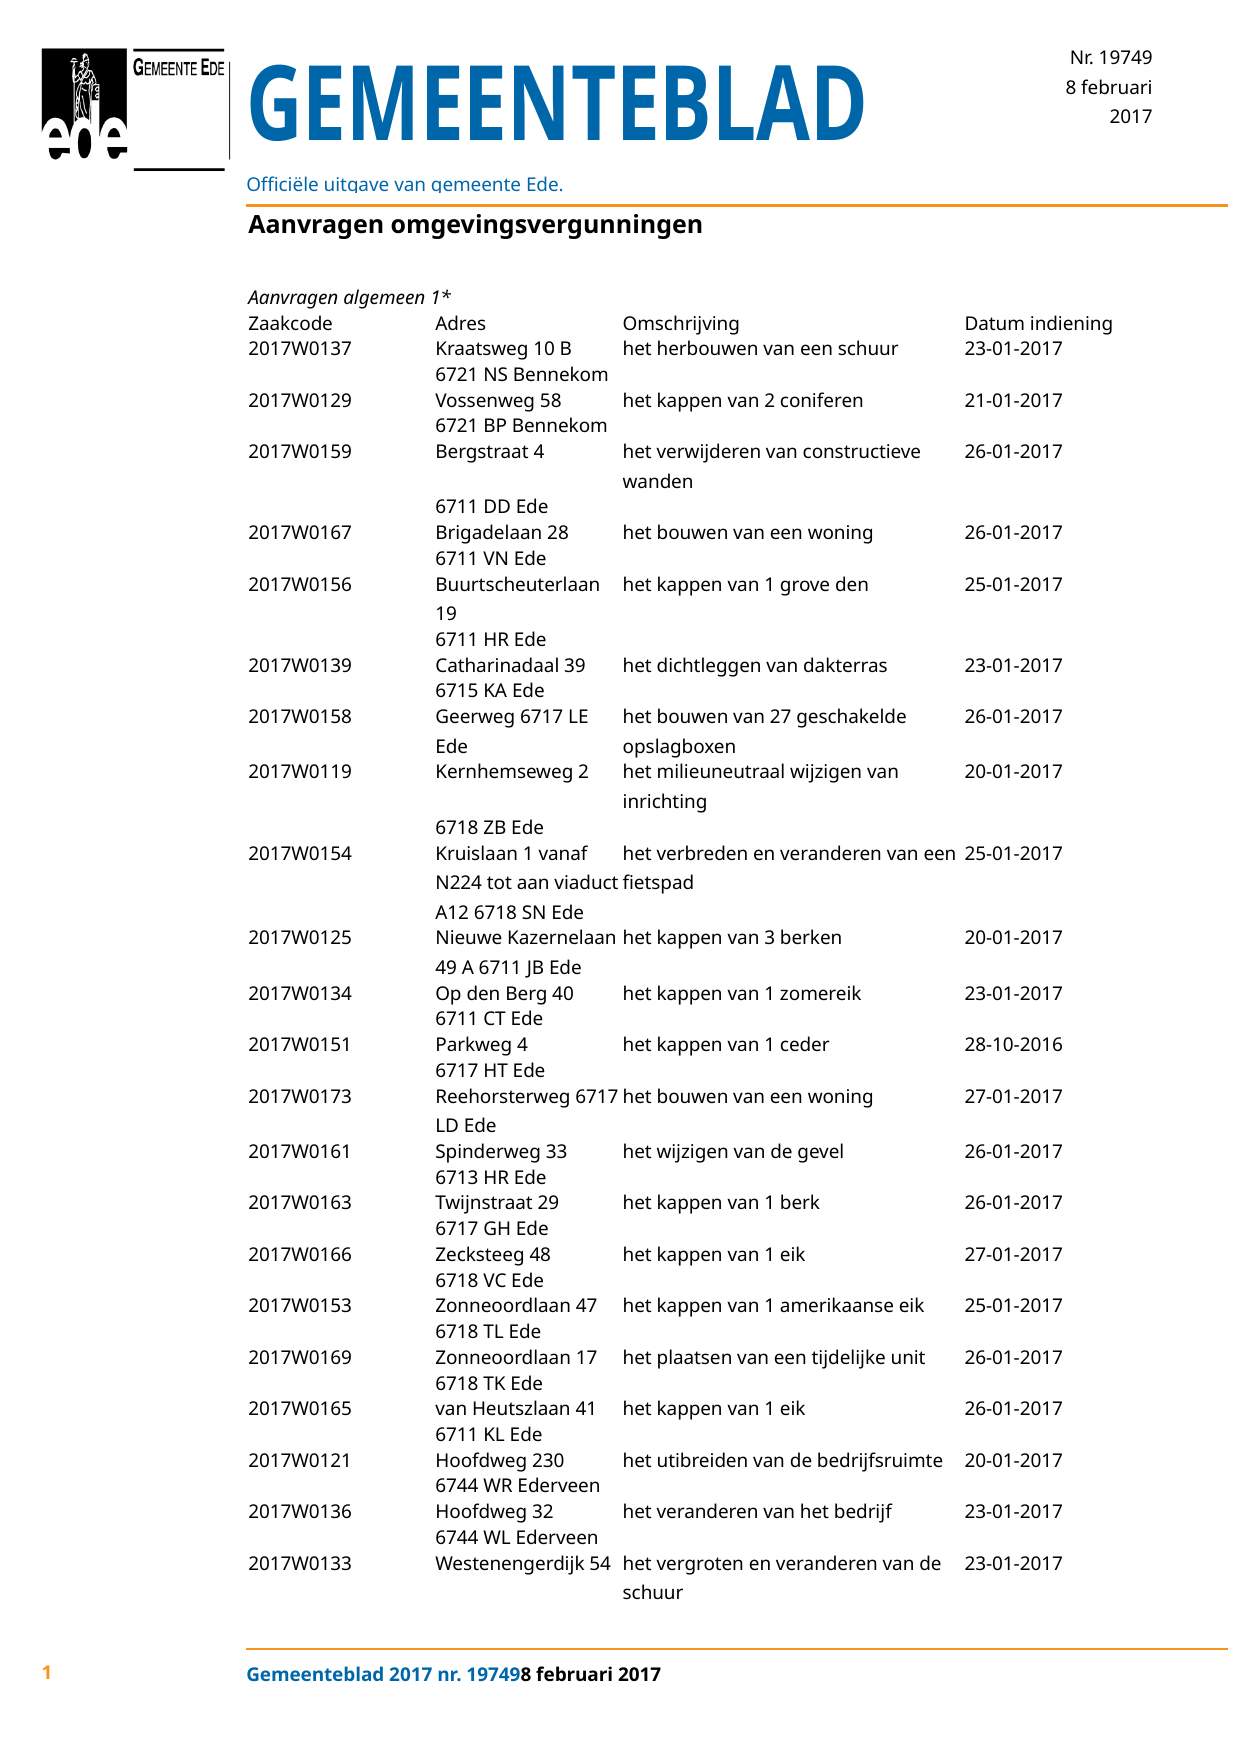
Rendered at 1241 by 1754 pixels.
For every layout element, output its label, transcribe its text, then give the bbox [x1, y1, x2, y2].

table_cell het herbouwen van een schuur [623, 335, 964, 361]
table_cell [248, 413, 435, 438]
table_cell 2017W0167 [248, 519, 435, 545]
table_cell [623, 1215, 964, 1241]
text Aanvragen algemeen 1* [248, 284, 1152, 309]
table_cell [248, 678, 435, 703]
table_cell Zecksteeg 48 [435, 1241, 622, 1267]
table_cell het kappen van 1 berk [623, 1190, 964, 1215]
table_cell 23-01-2017 [964, 1498, 1152, 1524]
table_cell 6717 GH Ede [435, 1215, 622, 1241]
table_cell 26-01-2017 [964, 1344, 1152, 1370]
table_cell 6744 WR Ederveen [435, 1473, 622, 1498]
table_header Zaakcode [248, 310, 435, 335]
table_cell 23-01-2017 [964, 652, 1152, 678]
table_cell het dichtleggen van dakterras [623, 652, 964, 678]
table_cell 26-01-2017 [964, 438, 1152, 494]
table_cell [964, 1421, 1152, 1447]
table_cell Hoofdweg 32 [435, 1498, 622, 1524]
table_cell Zonneoordlaan 47 [435, 1293, 622, 1318]
table_cell 2017W0134 [248, 980, 435, 1006]
table_cell [248, 361, 435, 387]
table_cell 2017W0137 [248, 335, 435, 361]
table_cell 27-01-2017 [964, 1241, 1152, 1267]
table_cell 2017W0136 [248, 1498, 435, 1524]
table_cell 23-01-2017 [964, 335, 1152, 361]
table_cell 6721 BP Bennekom [435, 413, 622, 438]
table_cell van Heutszlaan 41 [435, 1395, 622, 1421]
table_cell 26-01-2017 [964, 1190, 1152, 1215]
table_cell Kraatsweg 10 B [435, 335, 622, 361]
table_cell [964, 1057, 1152, 1083]
table_cell Geerweg 6717 LE Ede [435, 703, 622, 759]
table_cell [964, 1318, 1152, 1344]
table_header Datum indiening [964, 310, 1152, 335]
table_cell 26-01-2017 [964, 1395, 1152, 1421]
table_cell [964, 545, 1152, 571]
table_cell 2017W0151 [248, 1031, 435, 1057]
table_cell [623, 413, 964, 438]
table_cell 6718 TK Ede [435, 1370, 622, 1395]
table_cell Op den Berg 40 [435, 980, 622, 1006]
table_cell [623, 678, 964, 703]
table_cell [623, 814, 964, 840]
table_cell Bergstraat 4 [435, 438, 622, 494]
table_cell 2017W0133 [248, 1550, 435, 1605]
table_cell [248, 1524, 435, 1550]
table_cell [964, 1215, 1152, 1241]
table_cell [964, 494, 1152, 519]
table_cell [248, 494, 435, 519]
table_cell 6711 KL Ede [435, 1421, 622, 1447]
table_cell Reehorsterweg 6717 LD Ede [435, 1083, 622, 1138]
table_cell 26-01-2017 [964, 519, 1152, 545]
table_cell 2017W0161 [248, 1138, 435, 1164]
table_cell [623, 361, 964, 387]
table_cell [964, 1473, 1152, 1498]
table_cell [623, 545, 964, 571]
table_cell het kappen van 1 ceder [623, 1031, 964, 1057]
table_cell [623, 494, 964, 519]
table_cell 2017W0165 [248, 1395, 435, 1421]
table_cell Hoofdweg 230 [435, 1447, 622, 1473]
table_cell 2017W0119 [248, 759, 435, 814]
table_cell 2017W0173 [248, 1083, 435, 1138]
table_cell het kappen van 1 grove den [623, 571, 964, 626]
table_cell 6721 NS Bennekom [435, 361, 622, 387]
table_cell Nieuwe Kazernelaan 49 A 6711 JB Ede [435, 925, 622, 980]
table_cell 26-01-2017 [964, 703, 1152, 759]
table_cell 6711 HR Ede [435, 626, 622, 652]
table_cell [623, 626, 964, 652]
table_cell Catharinadaal 39 [435, 652, 622, 678]
table_cell [623, 1164, 964, 1189]
table_cell het kappen van 3 berken [623, 925, 964, 980]
table_cell Kernhemseweg 2 [435, 759, 622, 814]
table_cell [964, 361, 1152, 387]
table_cell Westenengerdijk 54 [435, 1550, 622, 1605]
table_cell 28-10-2016 [964, 1031, 1152, 1057]
table_cell 6718 TL Ede [435, 1318, 622, 1344]
table_cell 6717 HT Ede [435, 1057, 622, 1083]
table_cell het kappen van 1 amerikaanse eik [623, 1293, 964, 1318]
table_cell 2017W0158 [248, 703, 435, 759]
table_cell 2017W0153 [248, 1293, 435, 1318]
table_cell [248, 545, 435, 571]
table_cell 20-01-2017 [964, 759, 1152, 814]
table_cell [623, 1057, 964, 1083]
table_cell 23-01-2017 [964, 980, 1152, 1006]
table_cell [623, 1267, 964, 1292]
table_cell 6711 CT Ede [435, 1006, 622, 1031]
table_cell het utibreiden van de bedrijfsruimte [623, 1447, 964, 1473]
table_cell 20-01-2017 [964, 925, 1152, 980]
table_cell het veranderen van het bedrijf [623, 1498, 964, 1524]
table_cell Buurtscheuterlaan 19 [435, 571, 622, 626]
table_cell [248, 1057, 435, 1083]
table_cell Zonneoordlaan 17 [435, 1344, 622, 1370]
table_cell [964, 1164, 1152, 1189]
table_cell [964, 1370, 1152, 1395]
table_cell [248, 1370, 435, 1395]
text Aanvragen omgevingsvergunningen [248, 207, 1152, 241]
table_header Adres [435, 310, 622, 335]
table_cell het kappen van 1 zomereik [623, 980, 964, 1006]
table_cell 20-01-2017 [964, 1447, 1152, 1473]
table_cell Spinderweg 33 [435, 1138, 622, 1164]
table_cell 6744 WL Ederveen [435, 1524, 622, 1550]
table_cell 2017W0159 [248, 438, 435, 494]
table_cell 2017W0154 [248, 840, 435, 924]
table_cell 25-01-2017 [964, 1293, 1152, 1318]
table_cell [964, 678, 1152, 703]
table_cell [248, 1318, 435, 1344]
table_cell 2017W0129 [248, 387, 435, 413]
table_cell het bouwen van 27 geschakelde opslagboxen [623, 703, 964, 759]
table_cell 25-01-2017 [964, 571, 1152, 626]
table_cell het milieuneutraal wijzigen van inrichting [623, 759, 964, 814]
table_cell het bouwen van een woning [623, 1083, 964, 1138]
table_cell het verwijderen van constructieve wanden [623, 438, 964, 494]
table_cell 2017W0121 [248, 1447, 435, 1473]
table_cell Twijnstraat 29 [435, 1190, 622, 1215]
table_header Omschrijving [623, 310, 964, 335]
table_cell Vossenweg 58 [435, 387, 622, 413]
table_cell het wijzigen van de gevel [623, 1138, 964, 1164]
table_cell [248, 1164, 435, 1189]
table_cell [248, 626, 435, 652]
table_cell 6713 HR Ede [435, 1164, 622, 1189]
table_cell 2017W0156 [248, 571, 435, 626]
table_cell 2017W0169 [248, 1344, 435, 1370]
table_cell 6711 VN Ede [435, 545, 622, 571]
table_cell [623, 1318, 964, 1344]
table_cell het kappen van 1 eik [623, 1395, 964, 1421]
table_cell 2017W0166 [248, 1241, 435, 1267]
table_cell [964, 626, 1152, 652]
table_cell [964, 1524, 1152, 1550]
table_cell [248, 1006, 435, 1031]
table_cell het kappen van 1 eik [623, 1241, 964, 1267]
table_cell het verbreden en veranderen van een fietspad [623, 840, 964, 924]
table_cell 2017W0125 [248, 925, 435, 980]
table_cell 27-01-2017 [964, 1083, 1152, 1138]
table_cell het bouwen van een woning [623, 519, 964, 545]
table_cell [623, 1370, 964, 1395]
table_cell [623, 1524, 964, 1550]
table_cell 6715 KA Ede [435, 678, 622, 703]
table_cell [248, 1421, 435, 1447]
table_cell 6711 DD Ede [435, 494, 622, 519]
table_cell [964, 1006, 1152, 1031]
table_cell Brigadelaan 28 [435, 519, 622, 545]
table_cell [248, 1267, 435, 1292]
table_cell [623, 1421, 964, 1447]
table_cell [623, 1473, 964, 1498]
table_cell het kappen van 2 coniferen [623, 387, 964, 413]
table_cell het plaatsen van een tijdelijke unit [623, 1344, 964, 1370]
table_cell [964, 814, 1152, 840]
table_cell 6718 ZB Ede [435, 814, 622, 840]
table_cell 26-01-2017 [964, 1138, 1152, 1164]
table_cell 2017W0163 [248, 1190, 435, 1215]
table_cell Parkweg 4 [435, 1031, 622, 1057]
table_cell [964, 1267, 1152, 1292]
table_cell [248, 1215, 435, 1241]
table_cell 21-01-2017 [964, 387, 1152, 413]
table_cell [248, 814, 435, 840]
table_cell 23-01-2017 [964, 1550, 1152, 1605]
picture [41, 47, 231, 172]
table_cell het vergroten en veranderen van de schuur [623, 1550, 964, 1605]
table_cell [964, 413, 1152, 438]
table_cell [248, 1473, 435, 1498]
table_cell 2017W0139 [248, 652, 435, 678]
table_cell Kruislaan 1 vanaf N224 tot aan viaduct A12 6718 SN Ede [435, 840, 622, 924]
table_cell [623, 1006, 964, 1031]
table_cell 25-01-2017 [964, 840, 1152, 924]
table_cell 6718 VC Ede [435, 1267, 622, 1292]
